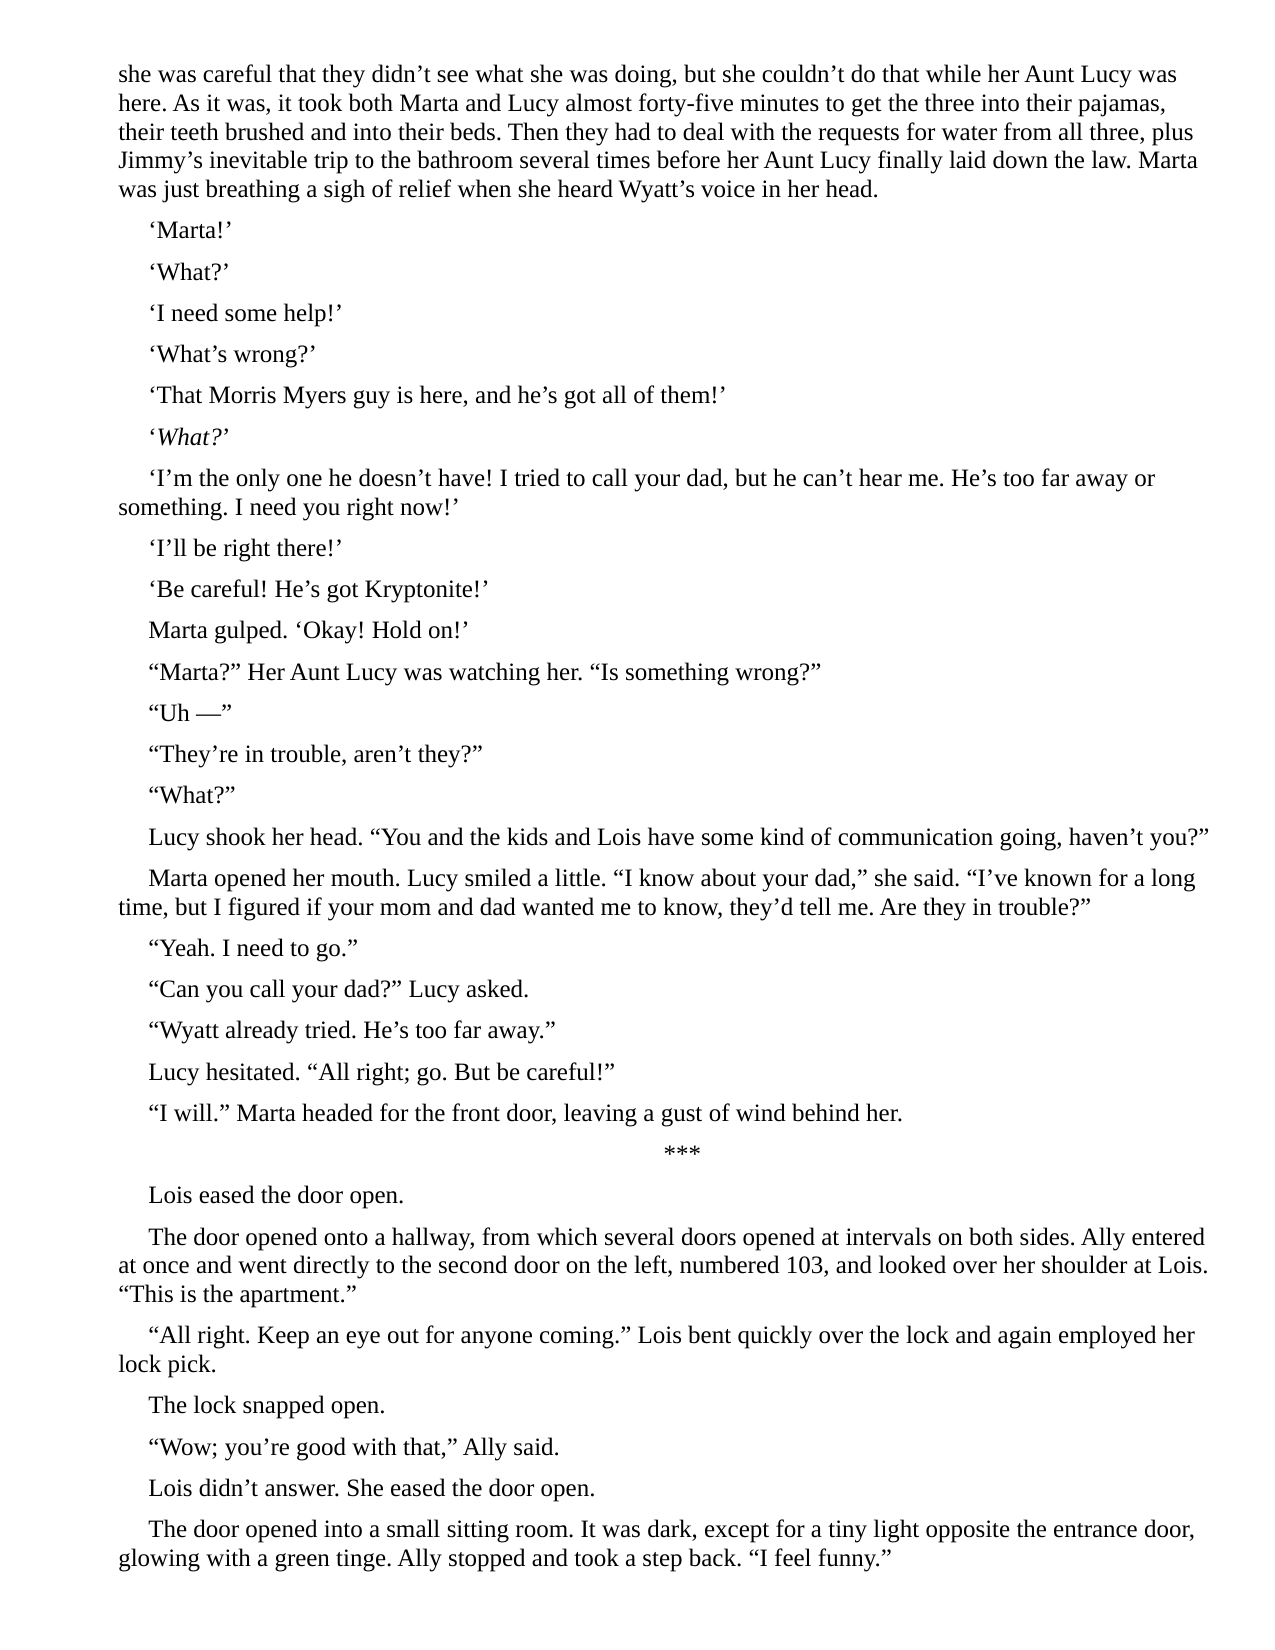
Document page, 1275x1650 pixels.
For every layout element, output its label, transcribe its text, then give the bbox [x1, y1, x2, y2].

text ‘Marta!’ [118, 215, 1216, 244]
text ‘I’m the only one he doesn’t have! I tried to call your dad, but he can’t hear me. He’s too far away or something. I need you right now!’ [118, 463, 1216, 520]
text Lois didn’t answer. She eased the door open. [118, 1473, 1216, 1502]
text The door opened onto a hallway, from which several doors opened at intervals on both sides. Ally entered at once and went directly to the second door on the left, numbered 103, and looked over her shoulder at Lois. “This is the apartment.” [118, 1222, 1216, 1308]
text ‘What?’ [118, 257, 1216, 285]
text “What?” [118, 780, 1216, 809]
text The door opened into a small sitting room. It was dark, except for a tiny light opposite the entrance door, glowing with a green tinge. Ally stopped and took a step back. “I feel funny.” [118, 1514, 1216, 1572]
text “Wow; you’re good with that,” Ally said. [118, 1432, 1216, 1460]
text “Can you call your dad?” Lucy asked. [118, 974, 1216, 1003]
text “They’re in trouble, aren’t they?” [118, 739, 1216, 768]
text The lock snapped open. [118, 1390, 1216, 1419]
text “Uh —” [118, 698, 1216, 727]
text Lucy shook her head. “You and the kids and Lois have some kind of communication going, haven’t you?” [118, 822, 1216, 850]
text Marta opened her mouth. Lucy smiled a little. “I know about your dad,” she said. “I’ve known for a long time, but I figured if your mom and dad wanted me to know, they’d tell me. Are they in trouble?” [118, 863, 1216, 920]
text “Yeah. I need to go.” [118, 933, 1216, 962]
text ‘Be careful! He’s got Kryptonite!’ [118, 574, 1216, 603]
text ‘I’ll be right there!’ [118, 533, 1216, 562]
text *** [118, 1139, 1216, 1168]
text “All right. Keep an eye out for anyone coming.” Lois bent quickly over the lock and again employed her lock pick. [118, 1320, 1216, 1378]
text ‘What?’ [118, 422, 1216, 450]
text ‘That Morris Myers guy is here, and he’s got all of them!’ [118, 380, 1216, 409]
text “Marta?” Her Aunt Lucy was watching her. “Is something wrong?” [118, 657, 1216, 685]
text “I will.” Marta headed for the front door, leaving a gust of wind behind her. [118, 1098, 1216, 1127]
text Marta gulped. ‘Okay! Hold on!’ [118, 615, 1216, 644]
text “Wyatt already tried. He’s too far away.” [118, 1015, 1216, 1044]
text she was careful that they didn’t see what she was doing, but she couldn’t do that while her Aunt Lucy was here. As it was, it took both Marta and Lucy almost forty-five minutes to get the three into their pajamas, their teeth brushed and into their beds. Then they had to deal with the requests for water from all three, plus Jimmy’s inevitable trip to the bathroom several times before her Aunt Lucy finally laid down the law. Marta was just breathing a sigh of relief when she heard Wyatt’s voice in her head. [118, 59, 1216, 203]
text Lucy hesitated. “All right; go. But be careful!” [118, 1057, 1216, 1085]
text ‘What’s wrong?’ [118, 339, 1216, 368]
text Lois eased the door open. [118, 1180, 1216, 1209]
text ‘I need some help!’ [118, 298, 1216, 327]
